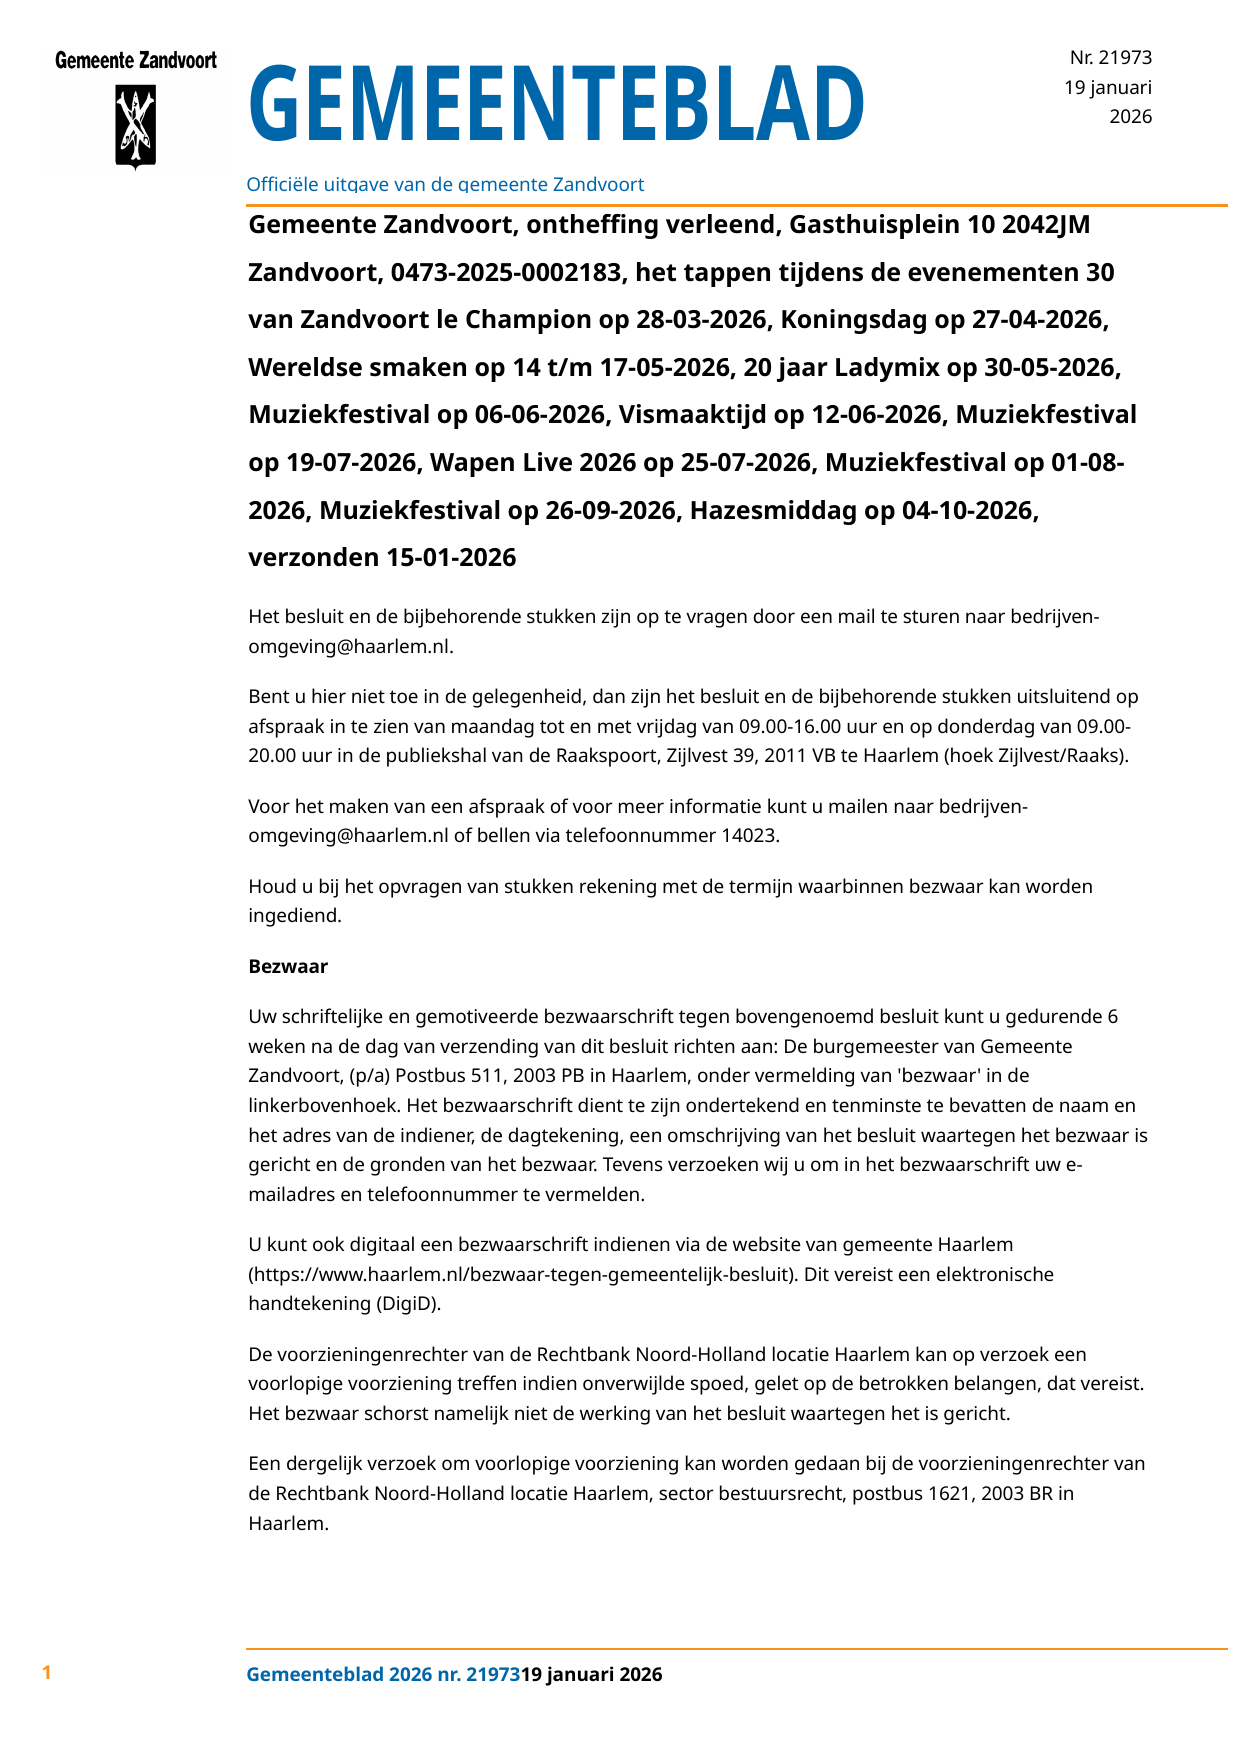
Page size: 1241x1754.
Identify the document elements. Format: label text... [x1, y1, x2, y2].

text Bent u hier niet toe in de gelegenheid, dan zijn het besluit en de bijbehorende stukken uitsluitend op afspraak in te zien van maandag tot en met vrijdag van 09.00-16.00 uur en op donderdag van 09.00-20.00 uur in de publiekshal van de Raakspoort, Zijlvest 39, 2011 VB te Haarlem (hoek Zijlvest/Raaks). [248, 683, 1152, 768]
picture [41, 47, 231, 172]
text Voor het maken van een afspraak of voor meer informatie kunt u mailen naar bedrijven-omgeving@haarlem.nl of bellen via telefoonnummer 14023. [248, 793, 1152, 848]
text Bezwaar [248, 953, 1152, 979]
text Houd u bij het opvragen van stukken rekening met de termijn waarbinnen bezwaar kan worden ingediend. [248, 873, 1152, 928]
text Gemeente Zandvoort, ontheffing verleend, Gasthuisplein 10 2042JM Zandvoort, 0473-2025-0002183, het tappen tijdens de evenementen 30 van Zandvoort le Champion op 28-03-2026, Koningsdag op 27-04-2026, Wereldse smaken op 14 t/m 17-05-2026, 20 jaar Ladymix op 30-05-2026, Muziekfestival op 06-06-2026, Vismaaktijd op 12-06-2026, Muziekfestival op 19-07-2026, Wapen Live 2026 op 25-07-2026, Muziekfestival op 01-08-2026, Muziekfestival op 26-09-2026, Hazesmiddag op 04-10-2026, verzonden 15-01-2026 [248, 207, 1152, 574]
text Het besluit en de bijbehorende stukken zijn op te vragen door een mail te sturen naar bedrijven-omgeving@haarlem.nl. [248, 603, 1152, 659]
text De voorzieningenrechter van de Rechtbank Noord-Holland locatie Haarlem kan op verzoek een voorlopige voorziening treffen indien onverwijlde spoed, gelet op de betrokken belangen, dat vereist. Het bezwaar schorst namelijk niet de werking van het besluit waartegen het is gericht. [248, 1341, 1152, 1426]
text U kunt ook digitaal een bezwaarschrift indienen via de website van gemeente Haarlem (https://www.haarlem.nl/bezwaar-tegen-gemeentelijk-besluit). Dit vereist een elektronische handtekening (DigiD). [248, 1231, 1152, 1316]
text Een dergelijk verzoek om voorlopige voorziening kan worden gedaan bij de voorzieningenrechter van de Rechtbank Noord-Holland locatie Haarlem, sector bestuursrecht, postbus 1621, 2003 BR in Haarlem. [248, 1451, 1152, 1536]
text Uw schriftelijke en gemotiveerde bezwaarschrift tegen bovengenoemd besluit kunt u gedurende 6 weken na de dag van verzending van dit besluit richten aan: De burgemeester van Gemeente Zandvoort, (p/a) Postbus 511, 2003 PB in Haarlem, onder vermelding van 'bezwaar' in de linkerbovenhoek. Het bezwaarschrift dient te zijn ondertekend en tenminste te bevatten de naam en het adres van de indiener, de dagtekening, een omschrijving van het besluit waartegen het bezwaar is gericht en de gronden van het bezwaar. Tevens verzoeken wij u om in het bezwaarschrift uw e-mailadres en telefoonnummer te vermelden. [248, 1003, 1152, 1207]
